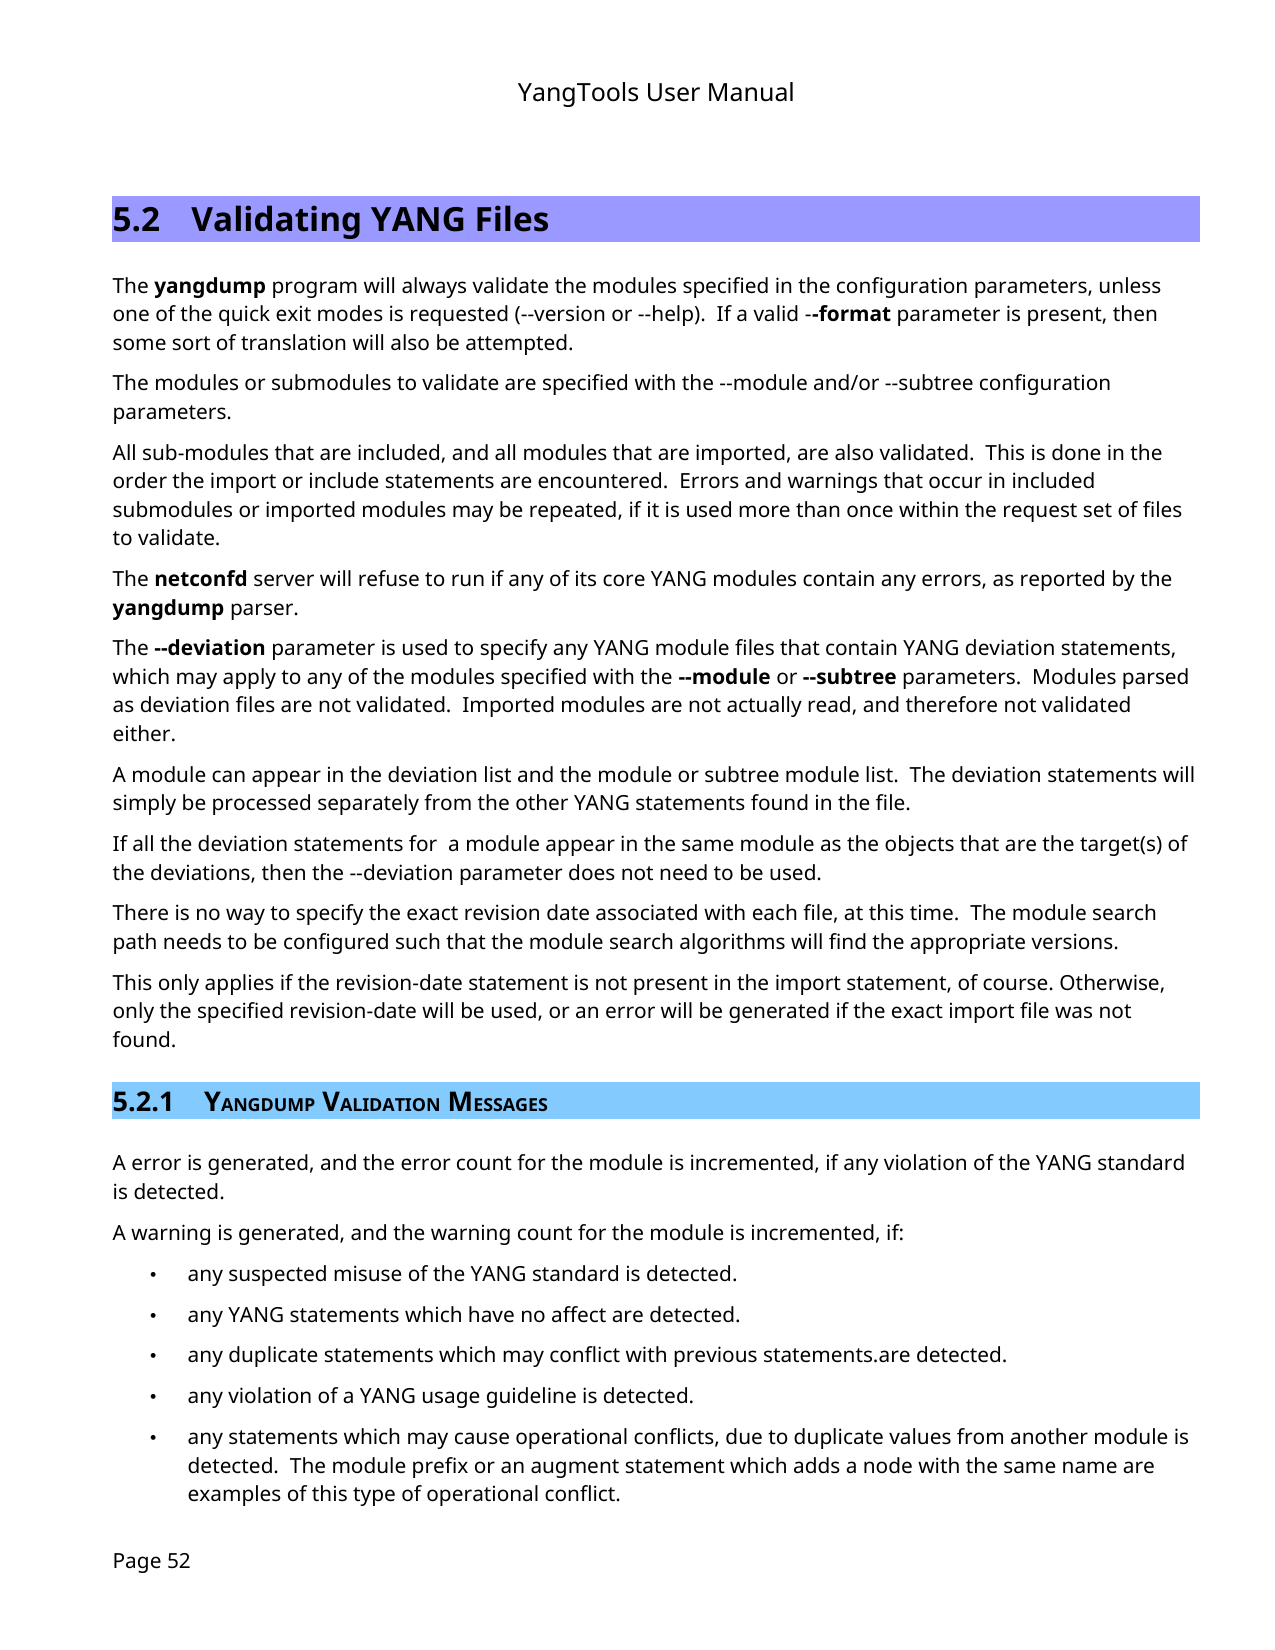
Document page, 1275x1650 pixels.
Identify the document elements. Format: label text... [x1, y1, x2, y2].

list any duplicate statements which may conflict with previous statements.are detected. [150, 1341, 1200, 1369]
text The --deviation parameter is used to specify any YANG module files that contain YANG deviation statements, which may apply to any of the modules specified with the --module or --subtree parameters. Modules parsed as deviation files are not validated. Imported modules are not actually read, and therefore not validated either. [112, 633, 1200, 747]
text There is no way to specify the exact revision date associated with each file, at this time. The module search path needs to be configured such that the module search algorithms will find the appropriate versions. [112, 898, 1200, 955]
list any YANG statements which have no affect are detected. [150, 1300, 1200, 1328]
text The modules or submodules to validate are specified with the --module and/or --subtree configuration parameters. [112, 368, 1200, 425]
text If all the deviation statements for a module appear in the same module as the objects that are the target(s) of the deviations, then the --deviation parameter does not need to be used. [112, 829, 1200, 886]
text The yangdump program will always validate the modules specified in the configuration parameters, unless one of the quick exit modes is requested (--version or --help). If a valid --format parameter is present, then some sort of translation will also be attempted. [112, 271, 1200, 356]
text This only applies if the revision-date statement is not present in the import statement, of course. Otherwise, only the specified revision-date will be used, or an error will be generated if the exact import file was not found. [112, 968, 1200, 1053]
text A warning is generated, and the warning count for the module is incremented, if: [112, 1218, 1200, 1246]
text The netconfd server will refuse to run if any of its core YANG modules contain any errors, as reported by the yangdump parser. [112, 564, 1200, 621]
text A error is generated, and the error count for the module is incremented, if any violation of the YANG standard is detected. [112, 1148, 1200, 1205]
text A module can appear in the deviation list and the module or subtree module list. The deviation statements will simply be processed separately from the other YANG statements found in the file. [112, 760, 1200, 817]
subtitle Yangdump Validation Messages [112, 1082, 1200, 1119]
list any violation of a YANG usage guideline is detected. [150, 1382, 1200, 1410]
list any suspected misuse of the YANG standard is detected. [150, 1259, 1200, 1287]
text All sub-modules that are included, and all modules that are imported, are also validated. This is done in the order the import or include statements are encountered. Errors and warnings that occur in included submodules or imported modules may be repeated, if it is used more than once within the request set of files to validate. [112, 438, 1200, 552]
list any statements which may cause operational conflicts, due to duplicate values from another module is detected. The module prefix or an augment statement which adds a node with the same name are examples of this type of operational conflict. [150, 1422, 1200, 1508]
subtitle Validating YANG Files [112, 196, 1200, 242]
